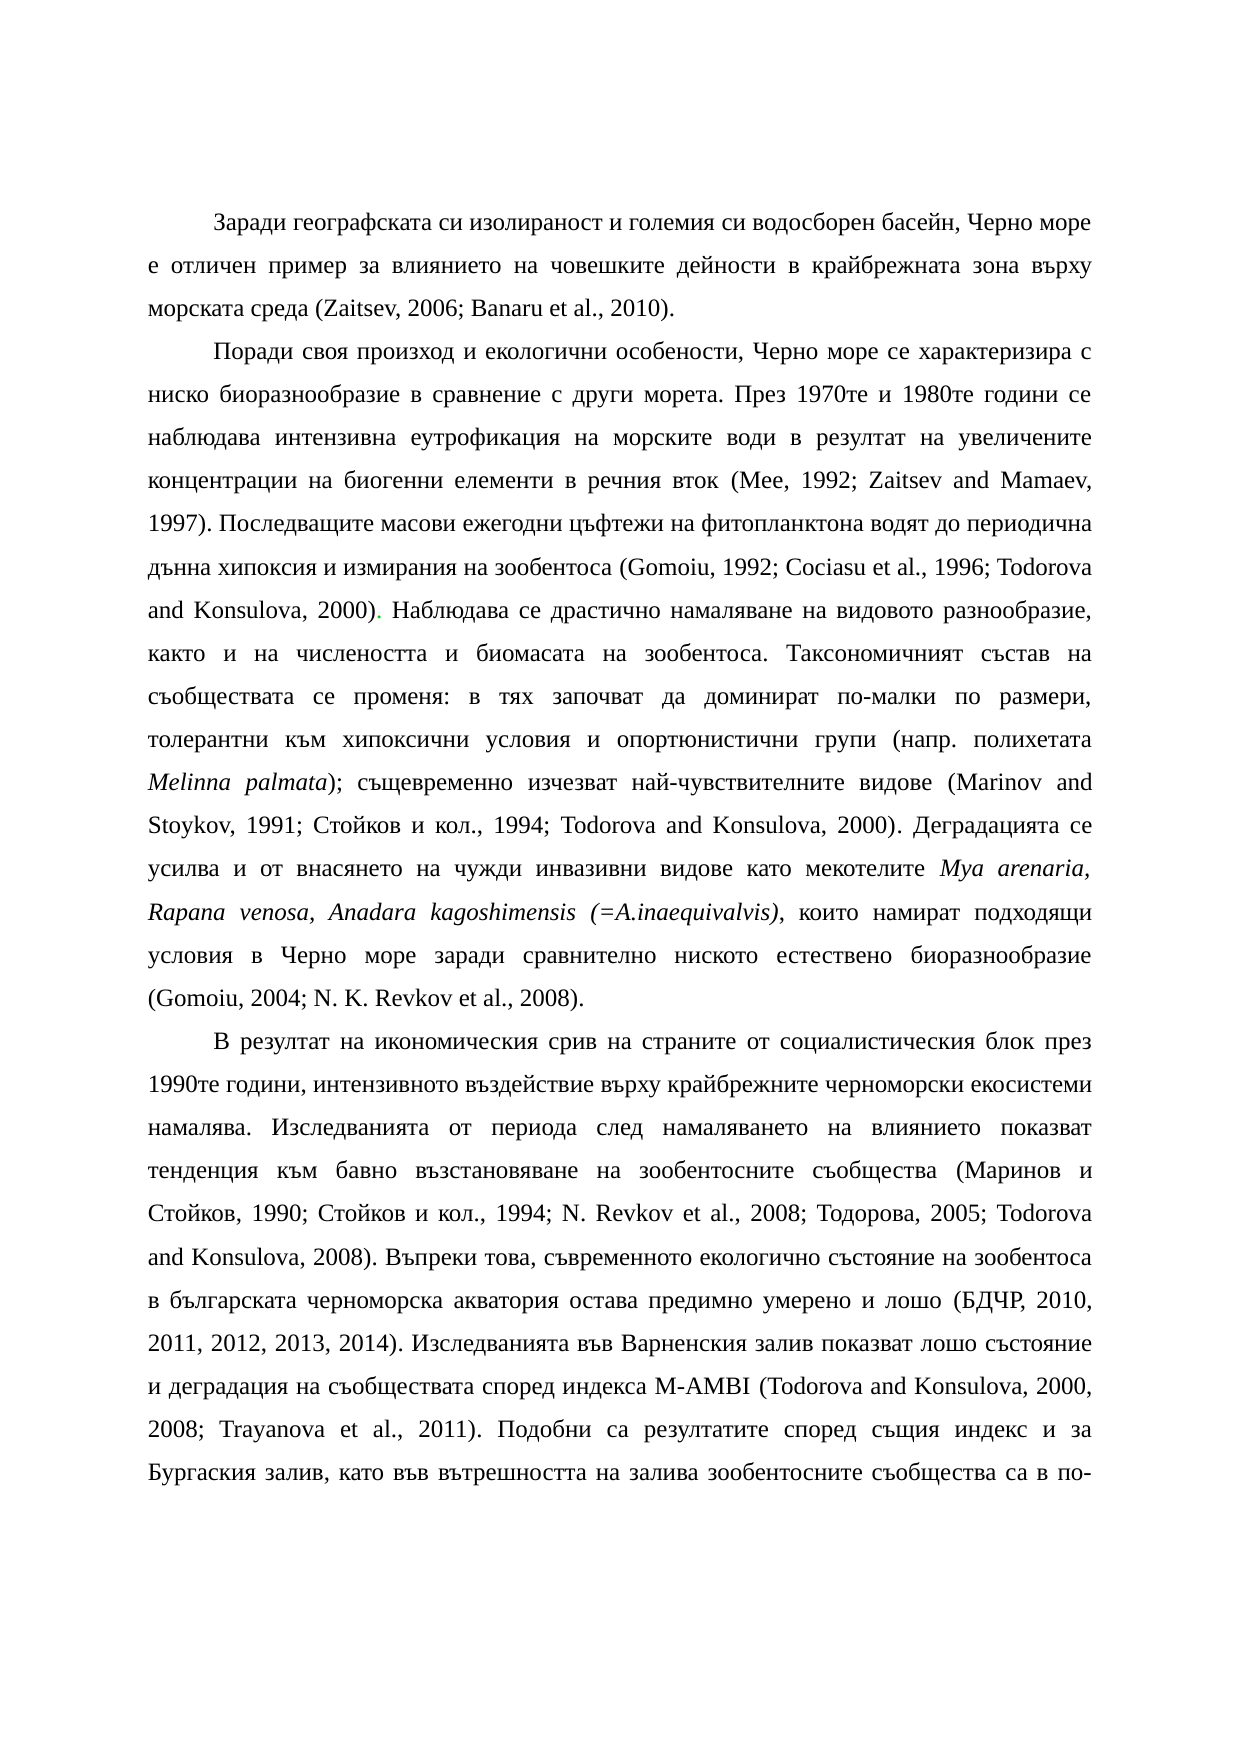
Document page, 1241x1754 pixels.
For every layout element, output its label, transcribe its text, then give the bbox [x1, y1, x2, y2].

text Заради географската си изолираност и големия си водосборен басейн, Черно море е отличен пример за влиянието на човешките дейности в крайбрежната зона върху морската среда (Zaitsev, 2006; Banaru et al., 2010). [148, 207, 1093, 322]
text Поради своя произход и екологични особености, Черно море се характеризира с ниско биоразнообразие в сравнение с други морета. През 1970те и 1980те години се наблюдава интензивна еутрофикация на морските води в резултат на увеличените концентрации на биогенни елементи в речния вток (Mee, 1992; Zaitsev and Mamaev, 1997). Последващите масови ежегодни цъфтежи на фитопланктона водят до периодична дънна хипоксия и измирания на зообентоса (Gomoiu, 1992; Cociasu et al., 1996; Todorova and Konsulova, 2000). Наблюдава се драстично намаляване на видовото разнообразие, както и на числеността и биомасата на зообентоса. Таксономичният състав на съобществата се променя: в тях започват да доминират по-малки по размери, толерантни към хипоксични условия и опортюнистични групи (напр. полихетата Melinna palmatа); същевременно изчезват най-чувствителните видове (Marinov and Stoykov, 1991; Стойков и кол., 1994; Todorova and Konsulova, 2000). Деградацията се усилва и от внасянето на чужди инвазивни видове като мекотелите Mya arenaria, Rapana venosa, Anadara kagoshimensis (=A.inaequivalvis), които намират подходящи условия в Черно море заради сравнително ниското естествено биоразнообразие (Gomoiu, 2004; N. K. Revkov et al., 2008). [148, 336, 1093, 1012]
text В резултат на икономическия срив на страните от социалистическия блок през 1990те години, интензивното въздействие върху крайбрежните черноморски екосистеми намалява. Изследванията от периода след намаляването на влиянието показват тенденция към бавно възстановяване на зообентосните съобщества (Маринов и Стойков, 1990; Стойков и кол., 1994; N. Revkov et al., 2008; Тодорова, 2005; Todorova and Konsulova, 2008). Въпреки това, съвременното екологично състояние на зообентоса в българската черноморска акватория остава предимно умерено и лошо (БДЧР, 2010, 2011, 2012, 2013, 2014). Изследванията във Варненския залив показват лошо състояние и деградация на съобществата според индекса M-AMBI (Todorova and Konsulova, 2000, 2008; Trayanova et al., 2011). Подобни са резултатите според същия индекс и за Бургаския залив, като във вътрешността на залива зообентосните съобщества са в по- [148, 1026, 1093, 1486]
